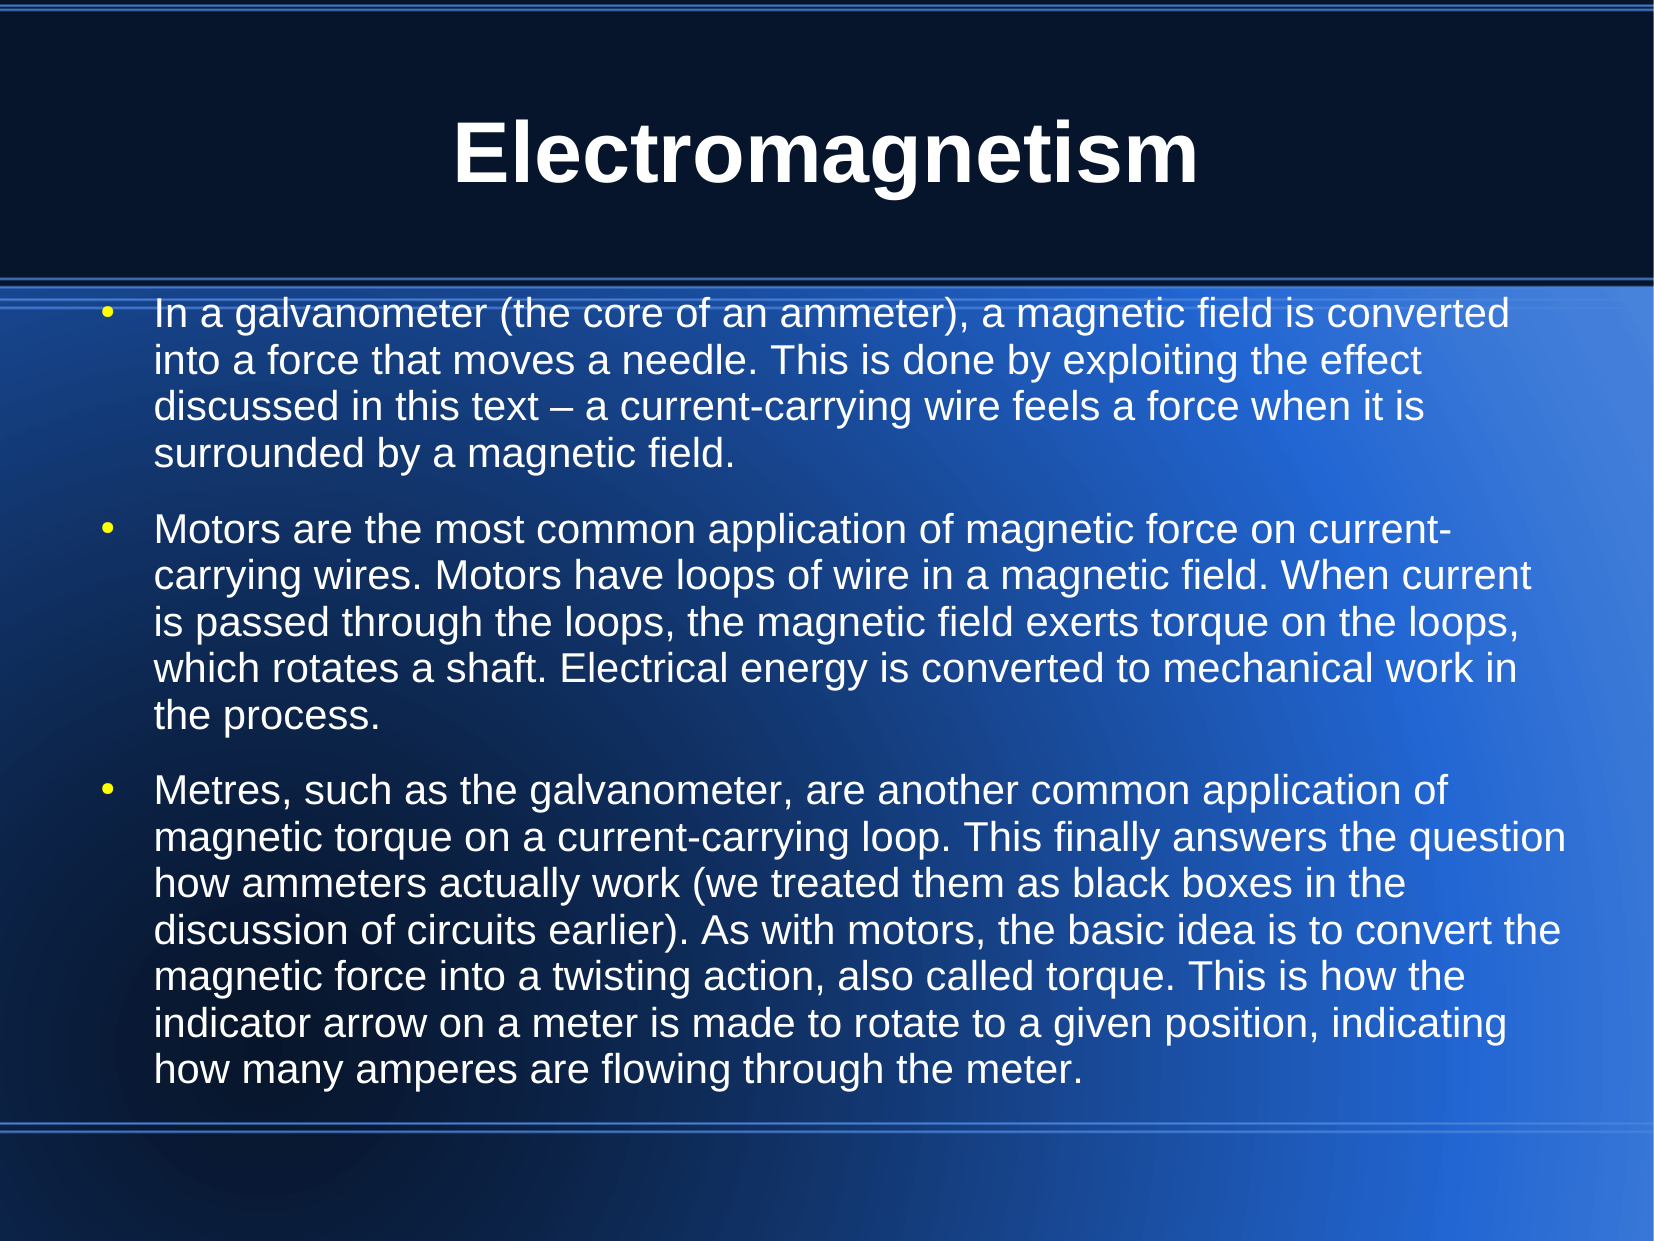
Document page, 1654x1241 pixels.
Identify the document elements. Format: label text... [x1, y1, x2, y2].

list In a galvanometer (the core of an ammeter), a magnetic field is converted into a force that moves a needle. This is done by exploiting the effect discussed in this text – a current-carrying wire feels a force when it is surrounded by a magnetic field. Motors are the most common application of magnetic force on current-carrying wires. Motors have loops of wire in a magnetic field. When current is passed through the loops, the magnetic field exerts torque on the loops, which rotates a shaft. Electrical energy is converted to mechanical work in the process. Metres, such as the galvanometer, are another common application of magnetic torque on a current-carrying loop. This finally answers the question how ammeters actually work (we treated them as black boxes in the discussion of circuits earlier). As with motors, the basic idea is to convert the magnetic force into a twisting action, also called torque. This is how the indicator arrow on a meter is made to rotate to a given position, indicating how many amperes are flowing through the meter. [82, 290, 1571, 1109]
title Electromagnetism [82, 49, 1571, 257]
picture [0, 0, 1654, 1241]
